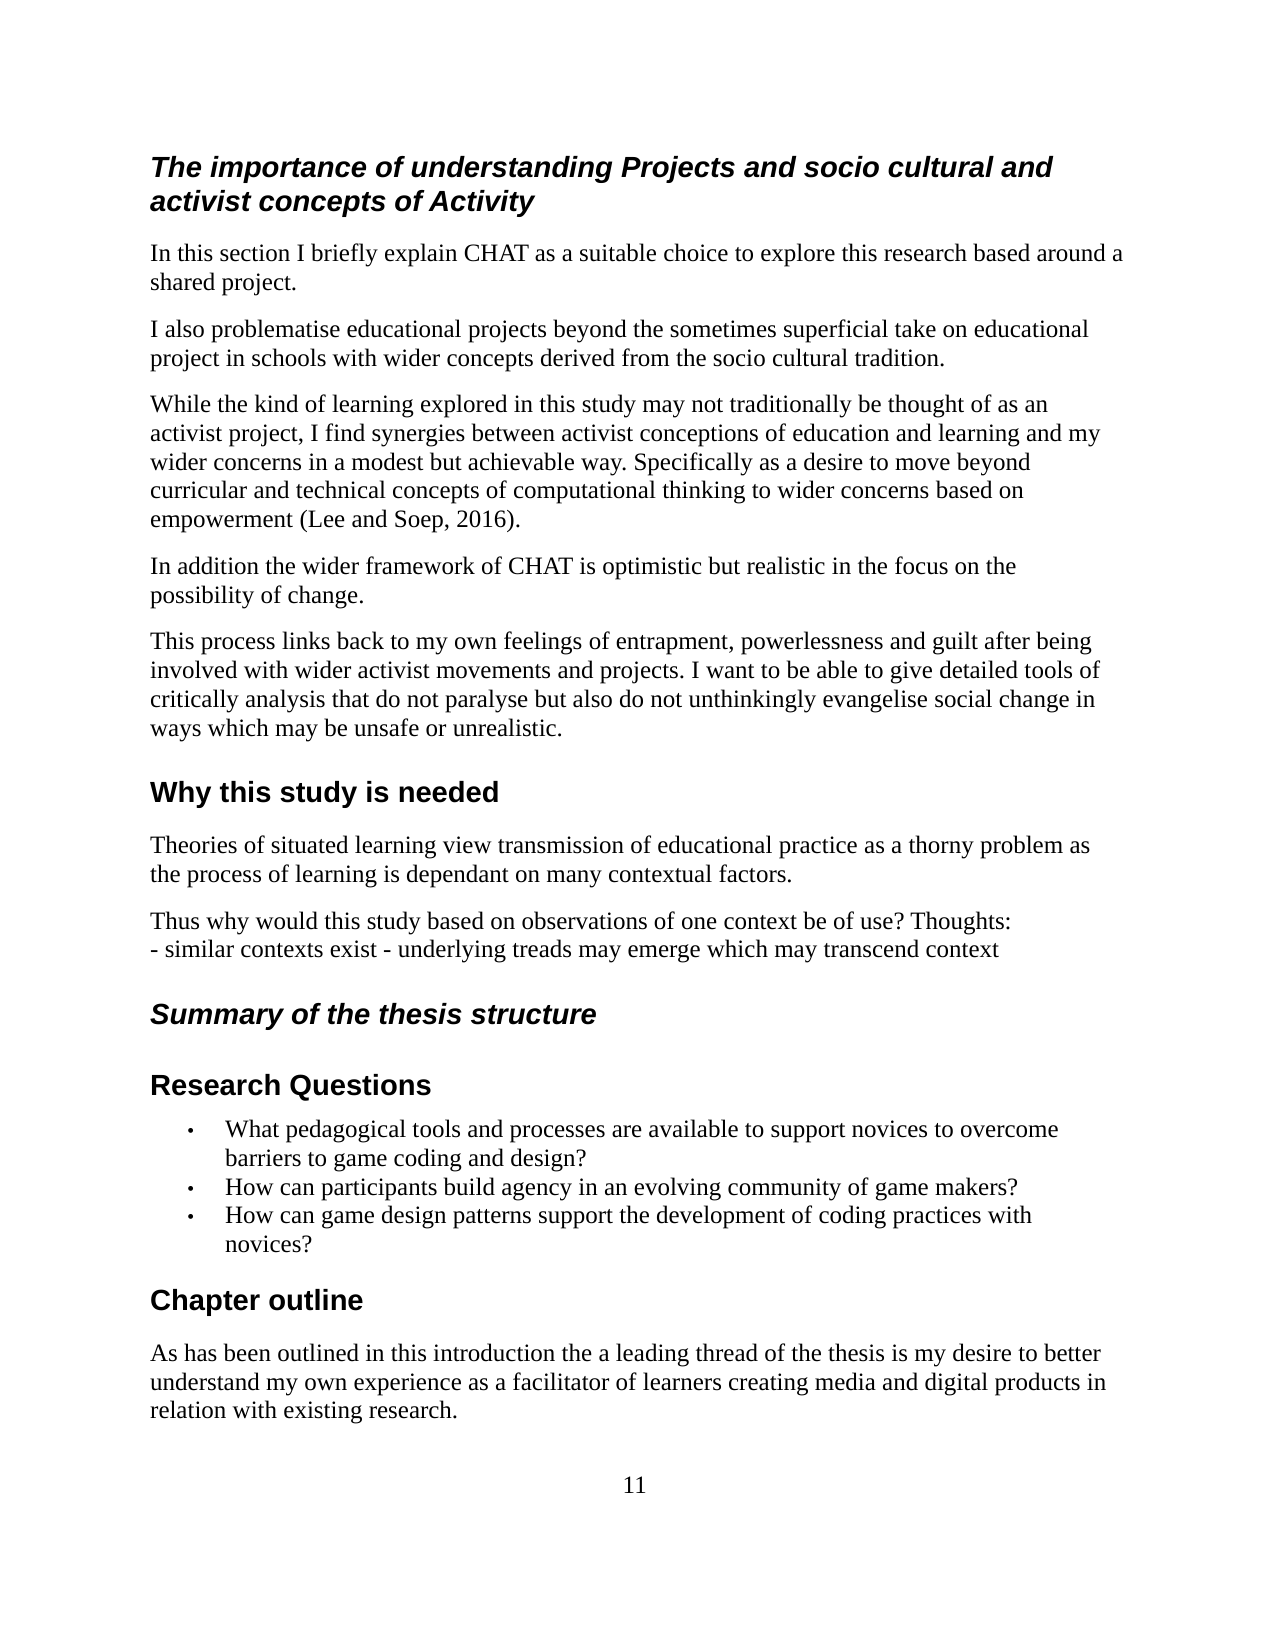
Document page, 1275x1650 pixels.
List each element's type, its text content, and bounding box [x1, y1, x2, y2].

text Thus why would this study based on observations of one context be of use? Thoughts: - similar contexts exist - underlying treads may emerge which may transcend context [150, 906, 1125, 963]
subtitle Summary of the thesis structure [150, 997, 1125, 1031]
subtitle Chapter outline [150, 1283, 1125, 1317]
text This process links back to my own feelings of entrapment, powerlessness and guilt after being involved with wider activist movements and projects. I want to be able to give detailed tools of critically analysis that do not paralyse but also do not unthinkingly evangelise social change in ways which may be unsafe or unrealistic. [150, 626, 1125, 741]
text I also problematise educational projects beyond the sometimes superficial take on educational project in schools with wider concepts derived from the socio cultural tradition. [150, 314, 1125, 371]
text In this section I briefly explain CHAT as a suitable choice to explore this research based around a shared project. [150, 238, 1125, 296]
list How can game design patterns support the development of coding practices with novices? [187, 1201, 1125, 1258]
list What pedagogical tools and processes are available to support novices to overcome barriers to game coding and design? [187, 1114, 1125, 1172]
subtitle Research Questions [150, 1068, 1125, 1102]
text As has been outlined in this introduction the a leading thread of the thesis is my desire to better understand my own experience as a facilitator of learners creating media and digital products in relation with existing research. [150, 1338, 1125, 1424]
text In addition the wider framework of CHAT is optimistic but realistic in the focus on the possibility of change. [150, 551, 1125, 608]
subtitle The importance of understanding Projects and socio cultural and activist concepts of Activity [150, 150, 1125, 217]
text While the kind of learning explored in this study may not traditionally be thought of as an activist project, I find synergies between activist conceptions of education and learning and my wider concerns in a modest but achievable way. Specifically as a desire to move beyond curricular and technical concepts of computational thinking to wider concerns based on empowerment (Lee and Soep, 2016). [150, 389, 1125, 533]
list How can participants build agency in an evolving community of game makers? [187, 1172, 1125, 1201]
text Theories of situated learning view transmission of educational practice as a thorny problem as the process of learning is dependant on many contextual factors. [150, 830, 1125, 888]
subtitle Why this study is needed [150, 775, 1125, 809]
